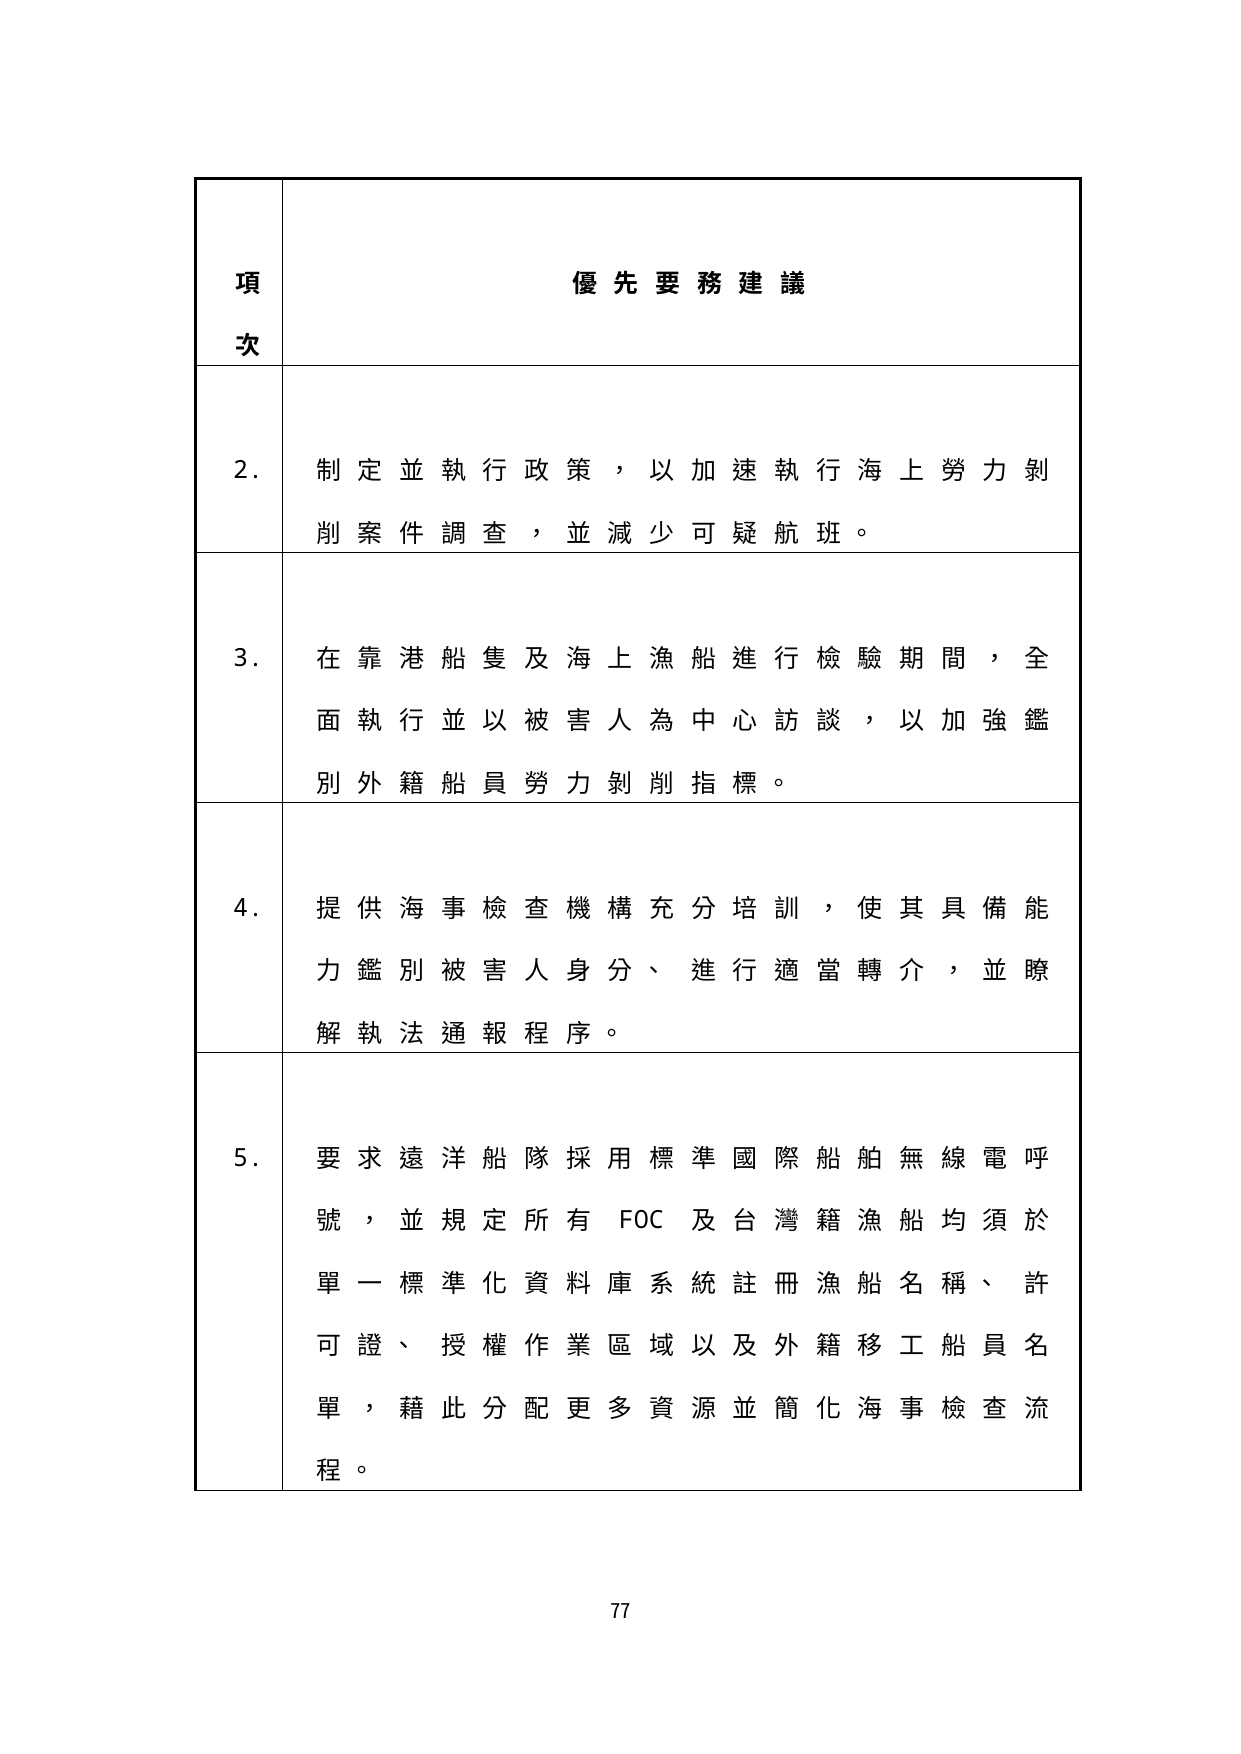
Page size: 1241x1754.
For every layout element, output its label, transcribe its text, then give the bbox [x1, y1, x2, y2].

table_cell 提供海事檢查機構充分培訓，使其具備能力鑑別被害人身分、進行適當轉介，並瞭解執法通報程序。 [283, 803, 1079, 1052]
table_cell 制定並執行政策，以加速執行海上勞力剝削案件調查，並減少可疑航班。 [283, 366, 1079, 552]
table_cell 2. [197, 366, 282, 552]
table_cell 5. [197, 1053, 282, 1490]
table_cell 要求遠洋船隊採用標準國際船舶無線電呼號，並規定所有FOC及台灣籍漁船均須於單一標準化資料庫系統註冊漁船名稱、許可證、授權作業區域以及外籍移工船員名單，藉此分配更多資源並簡化海事檢查流程。 [283, 1053, 1079, 1490]
table_header 項次 [197, 180, 282, 365]
table_cell 在靠港船隻及海上漁船進行檢驗期間，全面執行並以被害人為中心訪談，以加強鑑別外籍船員勞力剝削指標。 [283, 553, 1079, 802]
table_cell 3. [197, 553, 282, 802]
table_header 優先要務建議 [283, 180, 1079, 365]
table_cell 4. [197, 803, 282, 1052]
